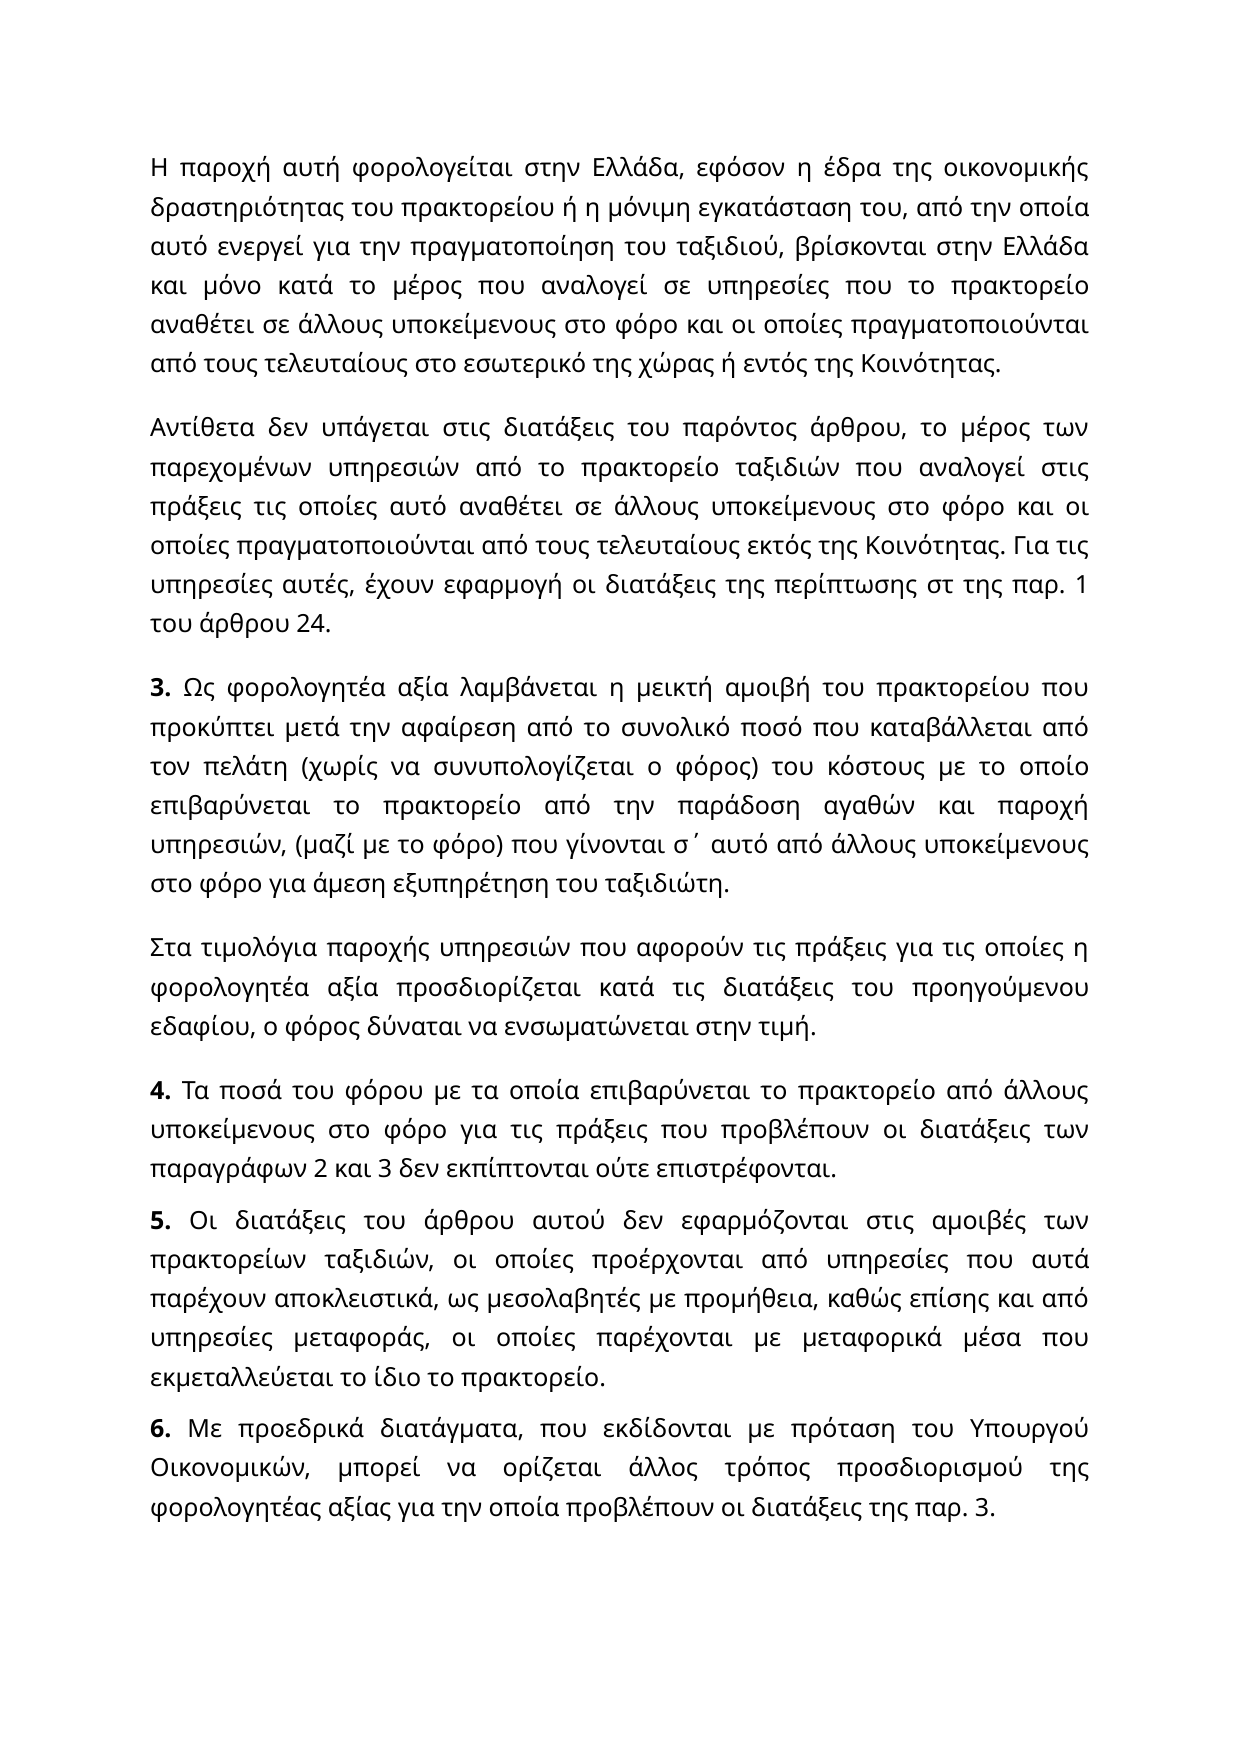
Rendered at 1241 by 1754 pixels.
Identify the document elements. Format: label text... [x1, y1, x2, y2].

text Η παροχή αυτή φορολογείται στην Ελλάδα, εφόσον η έδρα της οικονομικής δραστηριότητας του πρακτορείου ή η μόνιμη εγκατάσταση του, από την οποία αυτό ενεργεί για την πραγματοποίηση του ταξιδιού, βρίσκονται στην Ελλάδα και μόνο κατά το μέρος που αναλογεί σε υπηρεσίες που το πρακτορείο αναθέτει σε άλλους υποκείμενους στο φόρο και οι οποίες πραγματοποιούνται από τους τελευταίους στο εσωτερικό της χώρας ή εντός της Κοινότητας. [150, 150, 1090, 380]
text 5. Οι διατάξεις του άρθρου αυτού δεν εφαρμόζονται στις αμοιβές των πρακτορείων ταξιδιών, οι οποίες προέρχονται από υπηρεσίες που αυτά παρέχουν αποκλειστικά, ως μεσολαβητές με προμήθεια, καθώς επίσης και από υπηρεσίες μεταφοράς, οι οποίες παρέχονται με μεταφορικά μέσα που εκμεταλλεύεται το ίδιο το πρακτορείο. [150, 1202, 1090, 1393]
text 3. Ως φορολογητέα αξία λαμβάνεται η μεικτή αμοιβή του πρακτορείου που προκύπτει μετά την αφαίρεση από το συνολικό ποσό που καταβάλλεται από τον πελάτη (χωρίς να συνυπολογίζεται ο φόρος) του κόστους με το οποίο επιβαρύνεται το πρακτορείο από την παράδοση αγαθών και παροχή υπηρεσιών, (μαζί με το φόρο) που γίνονται σ΄ αυτό από άλλους υποκείμενους στο φόρο για άμεση εξυπηρέτηση του ταξιδιώτη. [150, 670, 1090, 900]
text 6. Με προεδρικά διατάγματα, που εκδίδονται με πρόταση του Υπουργού Οικονομικών, μπορεί να ορίζεται άλλος τρόπος προσδιορισμού της φορολογητέας αξίας για την οποία προβλέπουν οι διατάξεις της παρ. 3. [150, 1411, 1090, 1523]
text Στα τιμολόγια παροχής υπηρεσιών που αφορούν τις πράξεις για τις οποίες η φορολογητέα αξία προσδιορίζεται κατά τις διατάξεις του προηγούμενου εδαφίου, ο φόρος δύναται να ενσωματώνεται στην τιμή. [150, 930, 1090, 1042]
text Αντίθετα δεν υπάγεται στις διατάξεις του παρόντος άρθρου, το μέρος των παρεχομένων υπηρεσιών από το πρακτορείο ταξιδιών που αναλογεί στις πράξεις τις οποίες αυτό αναθέτει σε άλλους υποκείμενους στο φόρο και οι οποίες πραγματοποιούνται από τους τελευταίους εκτός της Κοινότητας. Για τις υπηρεσίες αυτές, έχουν εφαρμογή οι διατάξεις της περίπτωσης στ της παρ. 1 του άρθρου 24. [150, 410, 1090, 640]
text 4. Τα ποσά του φόρου με τα οποία επιβαρύνεται το πρακτορείο από άλλους υποκείμενους στο φόρο για τις πράξεις που προβλέπουν οι διατάξεις των παραγράφων 2 και 3 δεν εκπίπτονται ούτε επιστρέφονται. [150, 1072, 1090, 1185]
